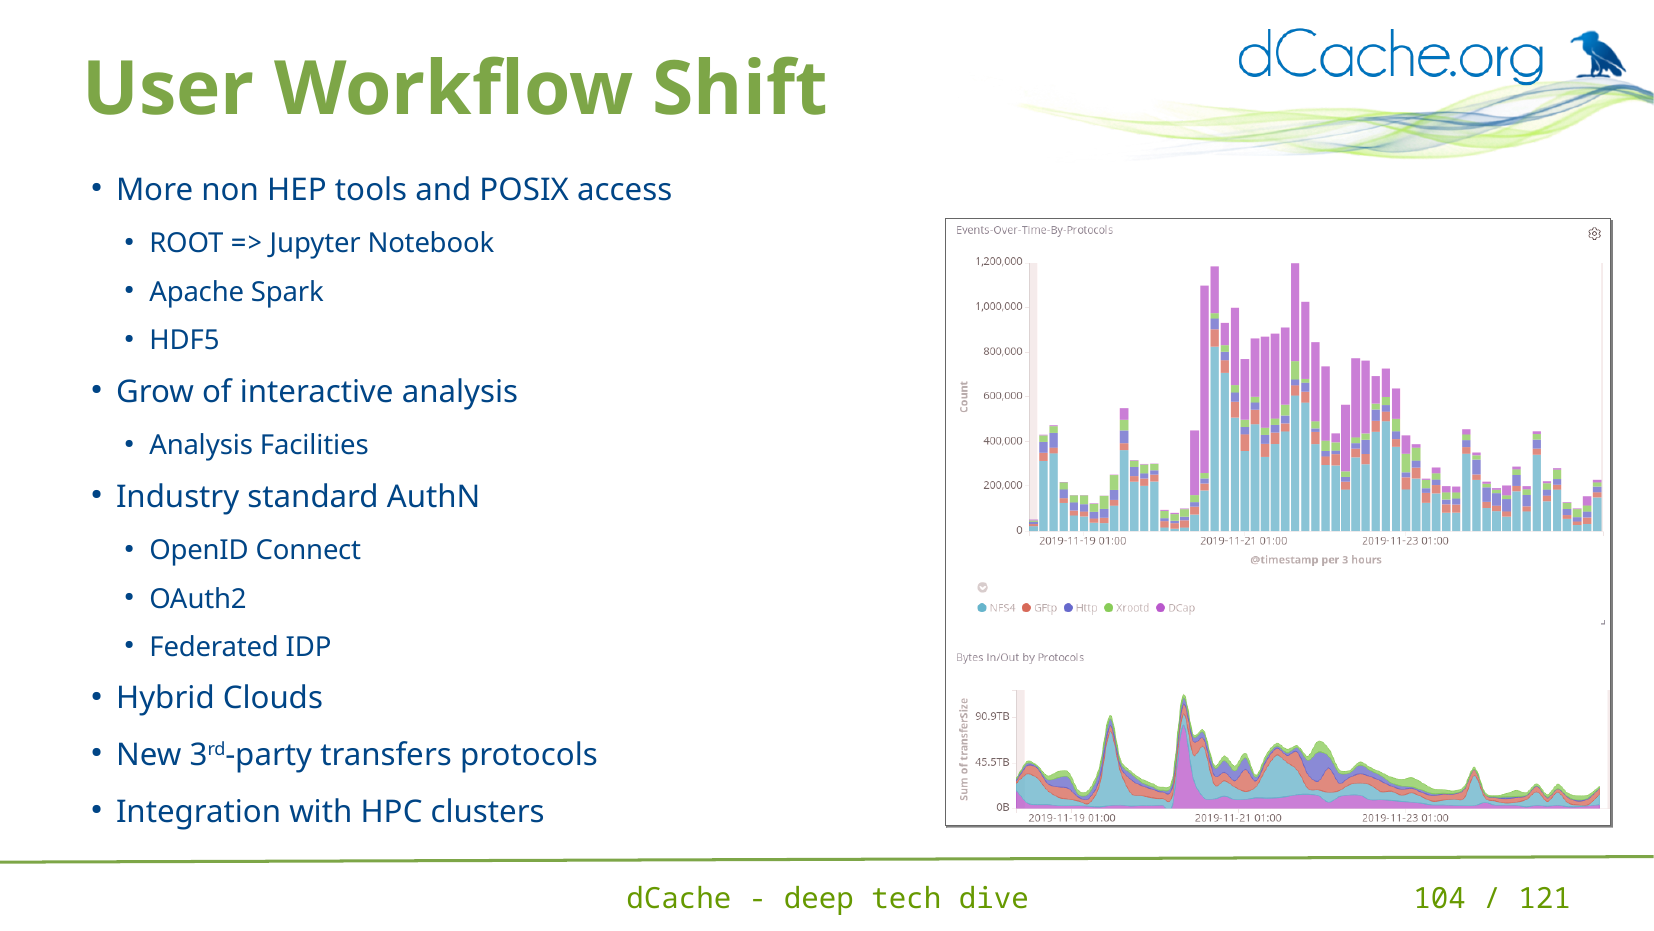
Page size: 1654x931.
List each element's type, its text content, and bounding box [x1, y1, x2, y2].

title User Workflow Shift [82, 40, 1605, 131]
picture [945, 218, 1611, 826]
picture [956, 16, 1654, 169]
list More non HEP tools and POSIX access ROOT => Jupyter Notebook Apache Spark HDF5 Grow of interactive analysis Analysis Facilities Industry standard AuthN OpenID Connect OAuth2 Federated IDP Hybrid Clouds New 3rd-party transfers protocols Integration with HPC clusters [82, 167, 1571, 839]
